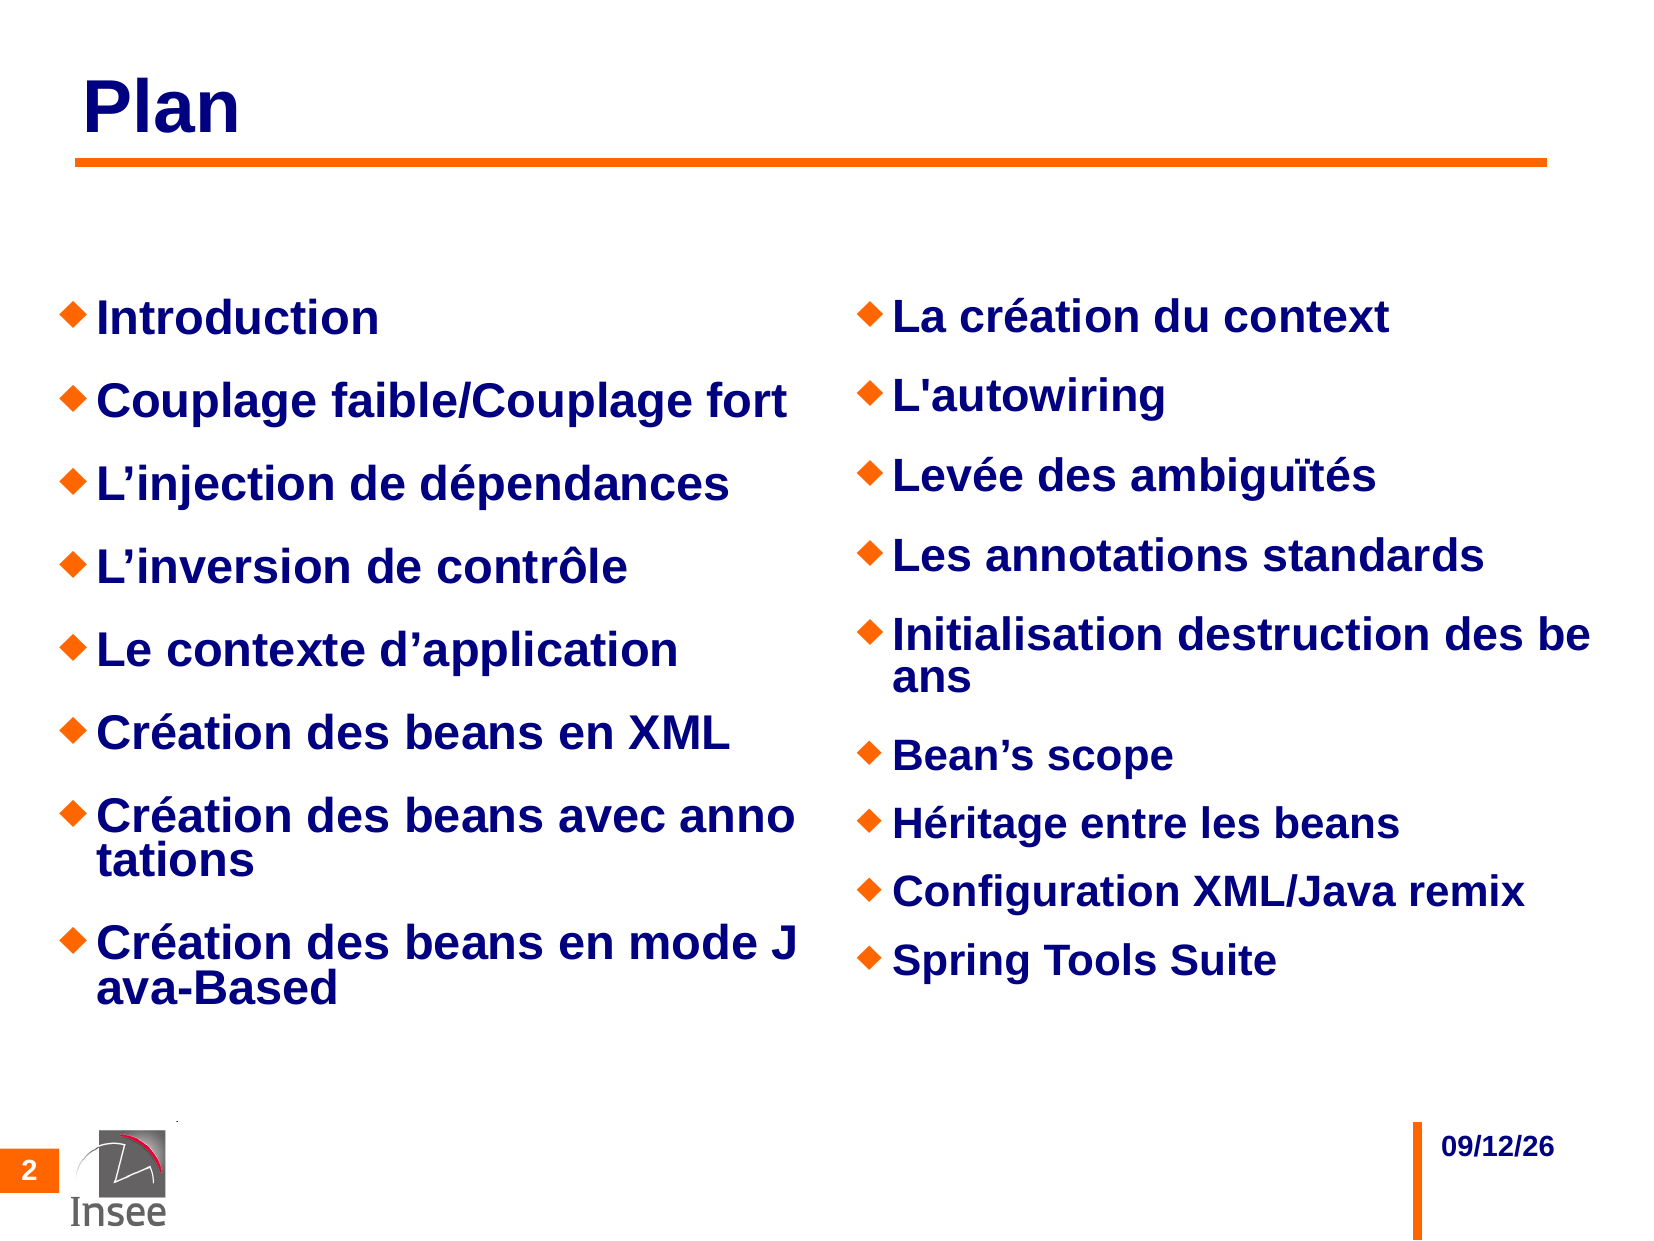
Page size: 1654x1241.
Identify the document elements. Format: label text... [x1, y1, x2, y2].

list La création du context L'autowiring Levée des ambiguïtés Les annotations standards Initialisation destruction des beans Bean’s scope Héritage entre les beans Configuration XML/Java remix Spring Tools Suite [845, 290, 1607, 945]
title Plan [82, 49, 1619, 163]
list Introduction Couplage faible/Couplage fort L’injection de dépendances L’inversion de contrôle Le contexte d’application Création des beans en XML Création des beans avec annotations Création des beans en mode Java-Based [47, 290, 809, 934]
picture [62, 1121, 178, 1241]
